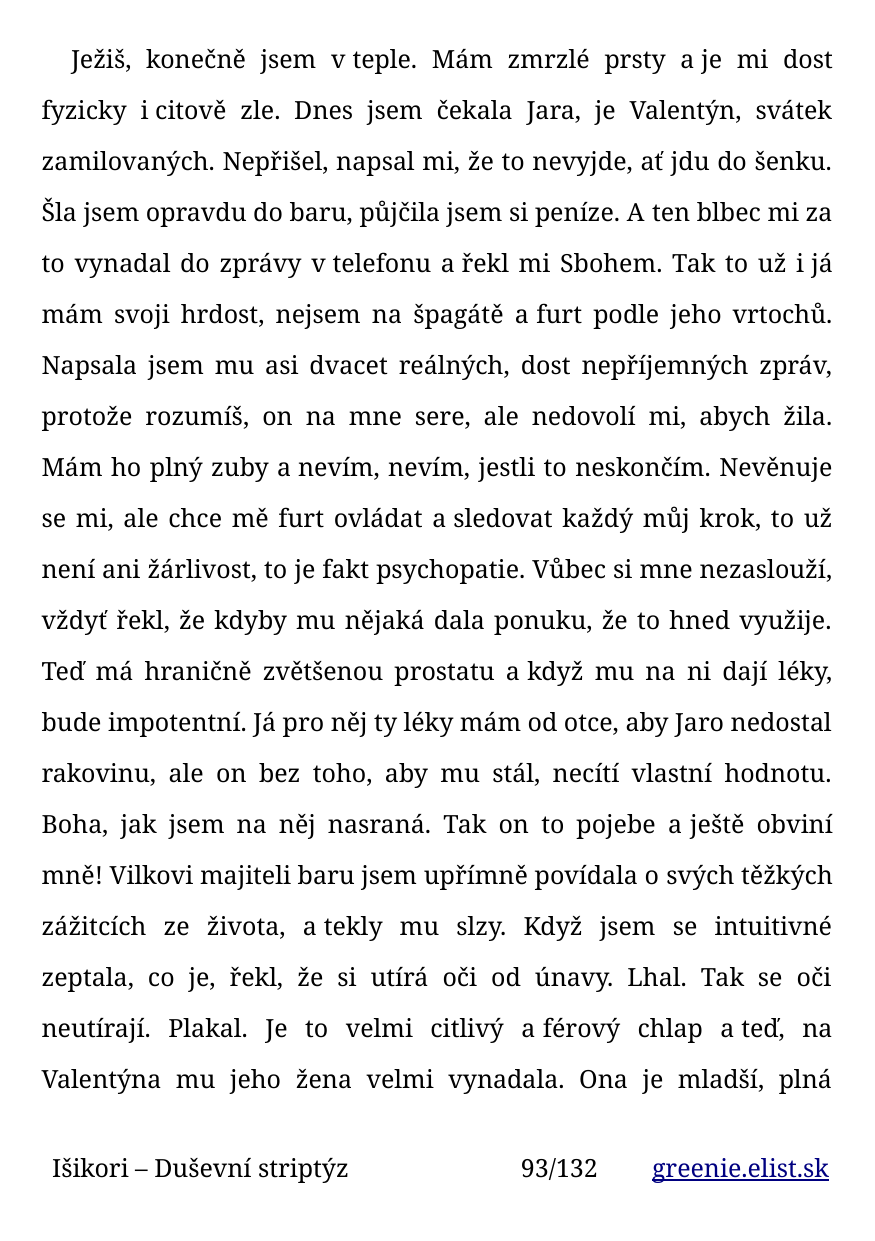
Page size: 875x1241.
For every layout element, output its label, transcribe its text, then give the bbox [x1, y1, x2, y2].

text Ježiš, konečně jsem v teple. Mám zmrzlé prsty a je mi dost fyzicky i citově zle. Dnes jsem čekala Jara, je Valentýn, svátek zamilovaných. Nepřišel, napsal mi, že to nevyjde, ať jdu do šenku. Šla jsem opravdu do baru, půjčila jsem si peníze. A ten blbec mi za to vynadal do zprávy v telefonu a řekl mi Sbohem. Tak to už i já mám svoji hrdost, nejsem na špagátě a furt podle jeho vrtochů. Napsala jsem mu asi dvacet reálných, dost nepříjemných zpráv, protože rozumíš, on na mne sere, ale nedovolí mi, abych žila. Mám ho plný zuby a nevím, nevím, jestli to neskončím. Nevěnuje se mi, ale chce mě furt ovládat a sledovat každý můj krok, to už není ani žárlivost, to je fakt psychopatie. Vůbec si mne nezaslouží, vždyť řekl, že kdyby mu nějaká dala ponuku, že to hned využije. Teď má hraničně zvětšenou prostatu a když mu na ni dají léky, bude impotentní. Já pro něj ty léky mám od otce, aby Jaro nedostal rakovinu, ale on bez toho, aby mu stál, necítí vlastní hodnotu. Boha, jak jsem na něj nasraná. Tak on to pojebe a ještě obviní mně! Vilkovi majiteli baru jsem upřímně povídala o svých těžkých zážitcích ze života, a tekly mu slzy. Když jsem se intuitivné zeptala, co je, řekl, že si utírá oči od únavy. Lhal. Tak se oči neutírají. Plakal. Je to velmi citlivý a férový chlap a teď, na Valentýna mu jeho žena velmi vynadala. Ona je mladší, plná [41, 41, 833, 1096]
